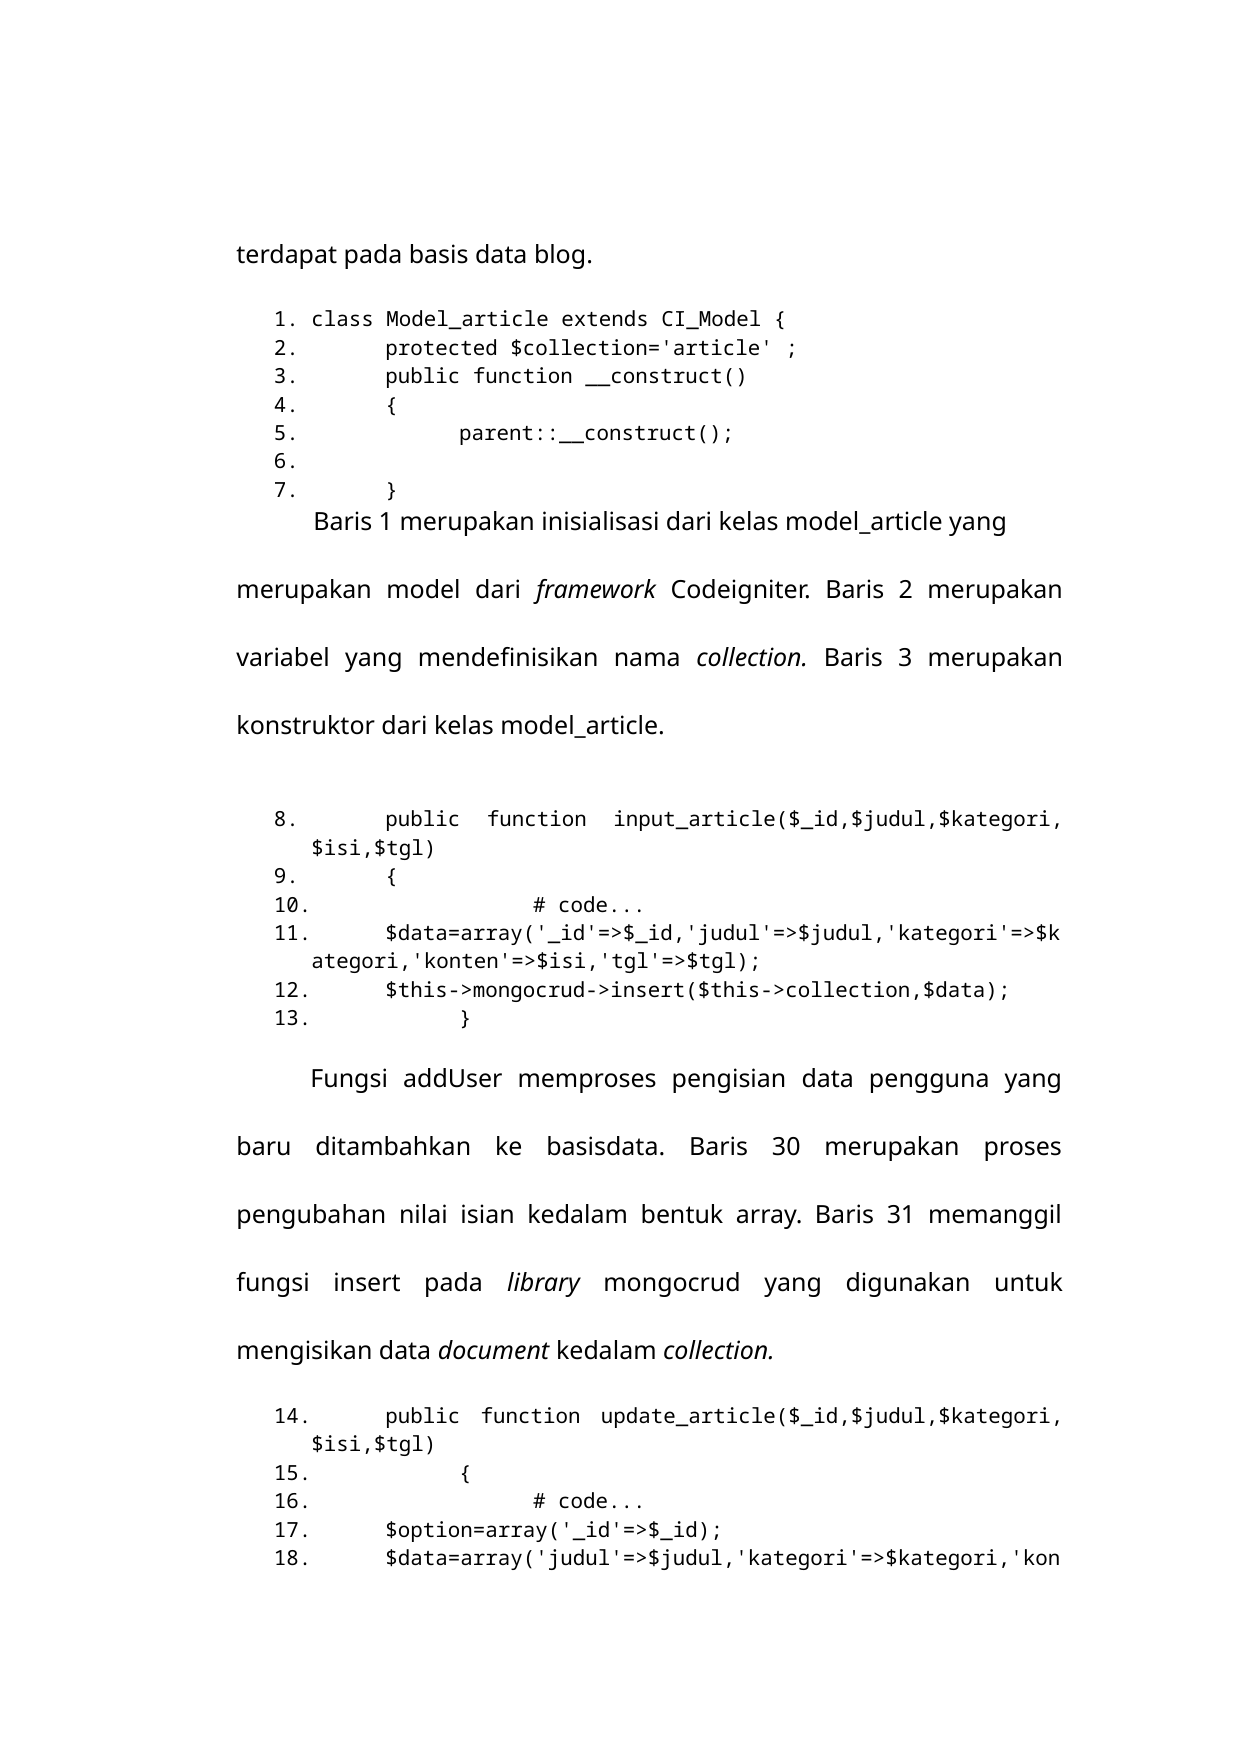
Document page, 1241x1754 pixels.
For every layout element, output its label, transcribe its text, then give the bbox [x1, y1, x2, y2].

list public function input_article($_id,$judul,$kategori,$isi,$tgl) [274, 804, 1063, 861]
list public function __construct() [274, 361, 1063, 390]
list # code... [274, 890, 1063, 918]
list } [274, 1003, 1063, 1032]
list parent::__construct(); [274, 418, 1063, 447]
list $this->mongocrud->insert($this->collection,$data); [274, 975, 1063, 1003]
list $data=array('judul'=>$judul,'kategori'=>$kategori,'kon [274, 1543, 1063, 1572]
list { [274, 1458, 1063, 1486]
text terdapat pada basis data blog. [236, 236, 1063, 270]
text merupakan model dari framework Codeigniter. Baris 2 merupakan variabel yang mendefinisikan nama collection. Baris 3 merupakan konstruktor dari kelas model_article. [236, 572, 1063, 742]
list { [274, 390, 1063, 418]
list Baris 1 merupakan inisialisasi dari kelas model_article yang [236, 503, 1063, 537]
list $data=array('_id'=>$_id,'judul'=>$judul,'kategori'=>$kategori,'konten'=>$isi,'tgl'=>$tgl); [274, 918, 1063, 975]
list # code... [274, 1486, 1063, 1515]
list } [274, 475, 1063, 503]
list public function update_article($_id,$judul,$kategori,$isi,$tgl) [274, 1401, 1063, 1458]
list class Model_article extends CI_Model { [274, 304, 1063, 333]
list $option=array('_id'=>$_id); [274, 1515, 1063, 1543]
list protected $collection='article' ; [274, 333, 1063, 361]
list { [274, 861, 1063, 890]
text Fungsi addUser memproses pengisian data pengguna yang baru ditambahkan ke basisdata. Baris 30 merupakan proses pengubahan nilai isian kedalam bentuk array. Baris 31 memanggil fungsi insert pada library mongocrud yang digunakan untuk mengisikan data document kedalam collection. [236, 1060, 1063, 1367]
